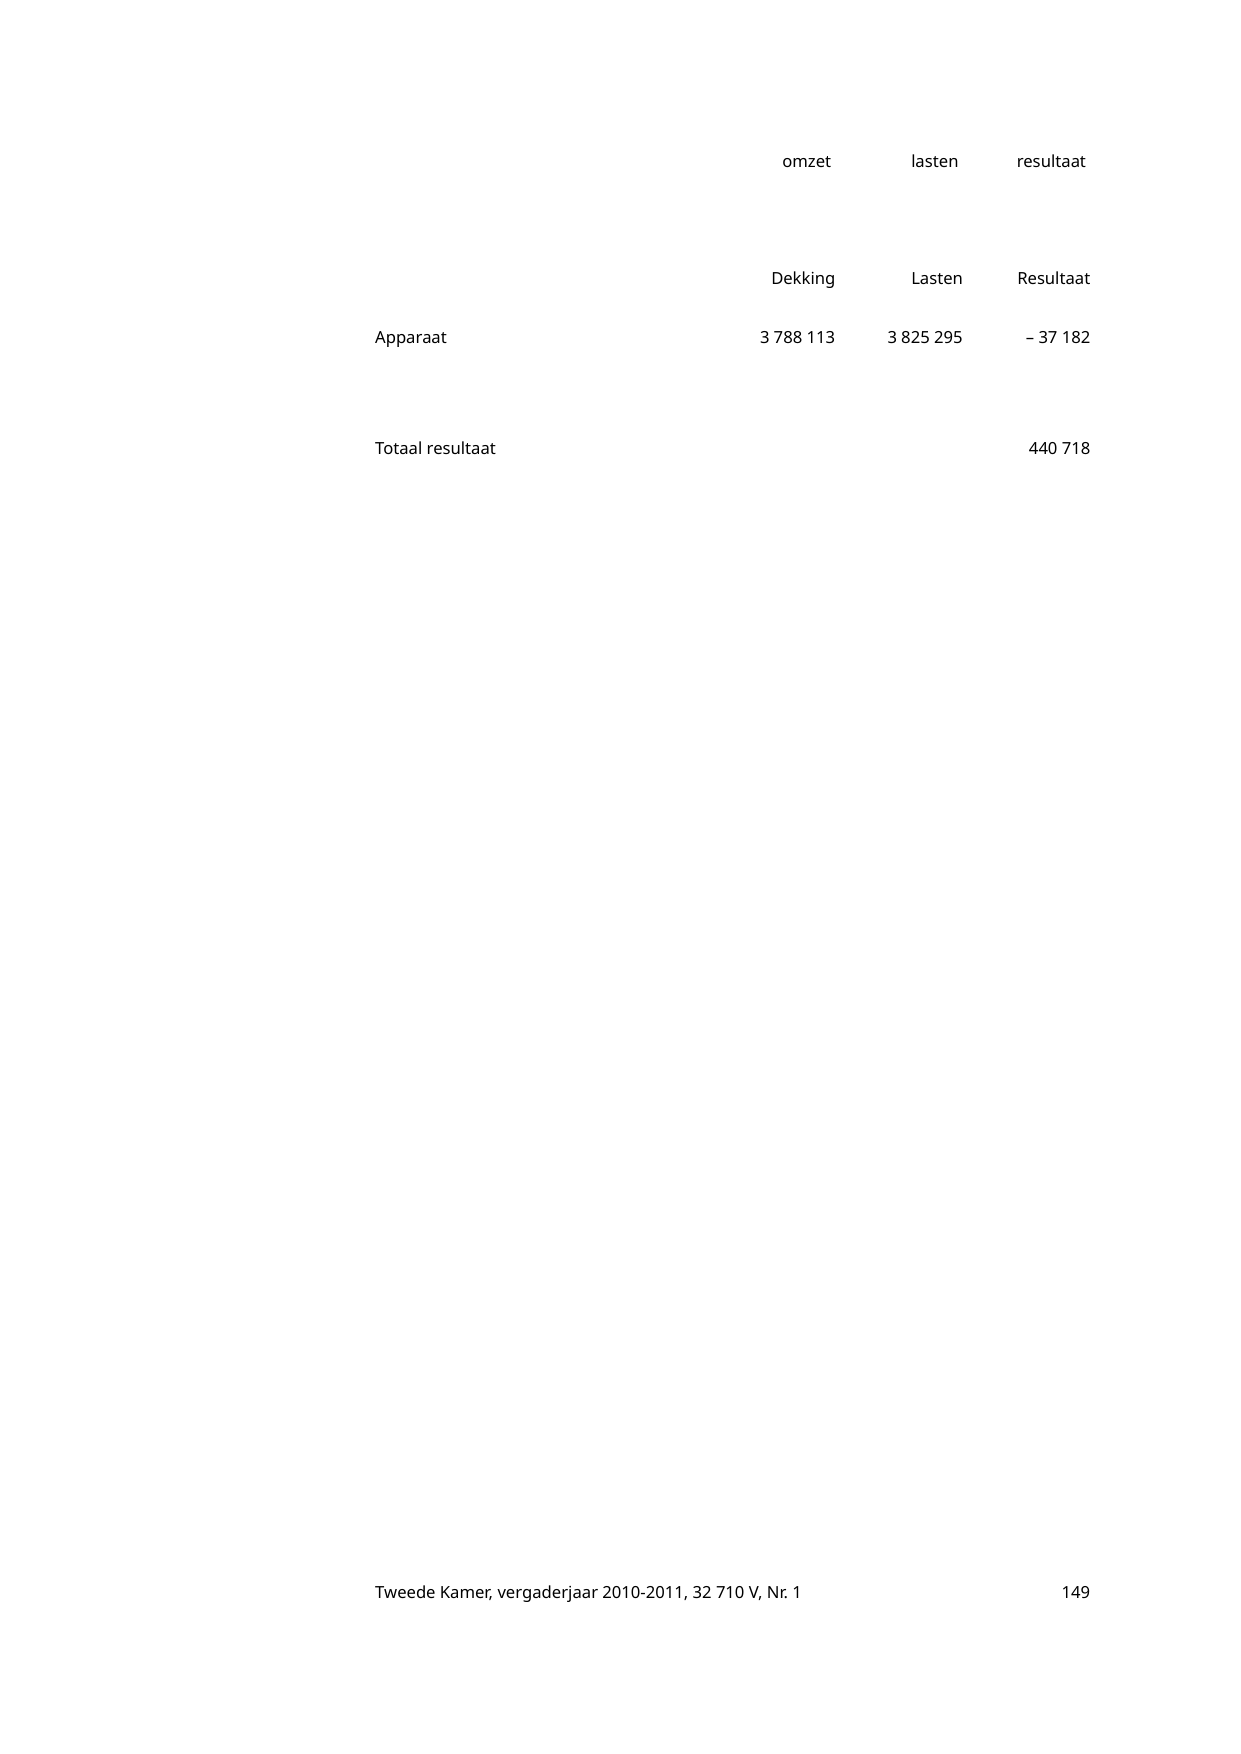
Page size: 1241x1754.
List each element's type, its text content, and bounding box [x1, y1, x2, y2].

table_cell Lasten [835, 267, 963, 325]
table_cell [708, 436, 835, 495]
table_cell 3 825 295 [835, 325, 963, 378]
table_cell [708, 378, 835, 436]
table_cell Totaal resultaat [375, 436, 708, 495]
table_header resultaat [963, 150, 1090, 208]
table_cell 3 788 113 [708, 325, 835, 378]
table_header [375, 150, 708, 208]
table_cell Dekking [708, 267, 835, 325]
table_cell Apparaat [375, 325, 708, 378]
table_cell [835, 209, 963, 267]
table_header lasten [835, 150, 963, 208]
table_cell [963, 209, 1090, 267]
table_header omzet [708, 150, 835, 208]
table_cell [375, 267, 708, 325]
table_cell [375, 378, 708, 436]
table_cell [835, 436, 963, 495]
table_cell [835, 378, 963, 436]
table_cell Resultaat [963, 267, 1090, 325]
table_cell 440 718 [963, 436, 1090, 495]
table_cell – 37 182 [963, 325, 1090, 378]
table_cell [708, 209, 835, 267]
table_cell [375, 209, 708, 267]
table_cell [963, 378, 1090, 436]
